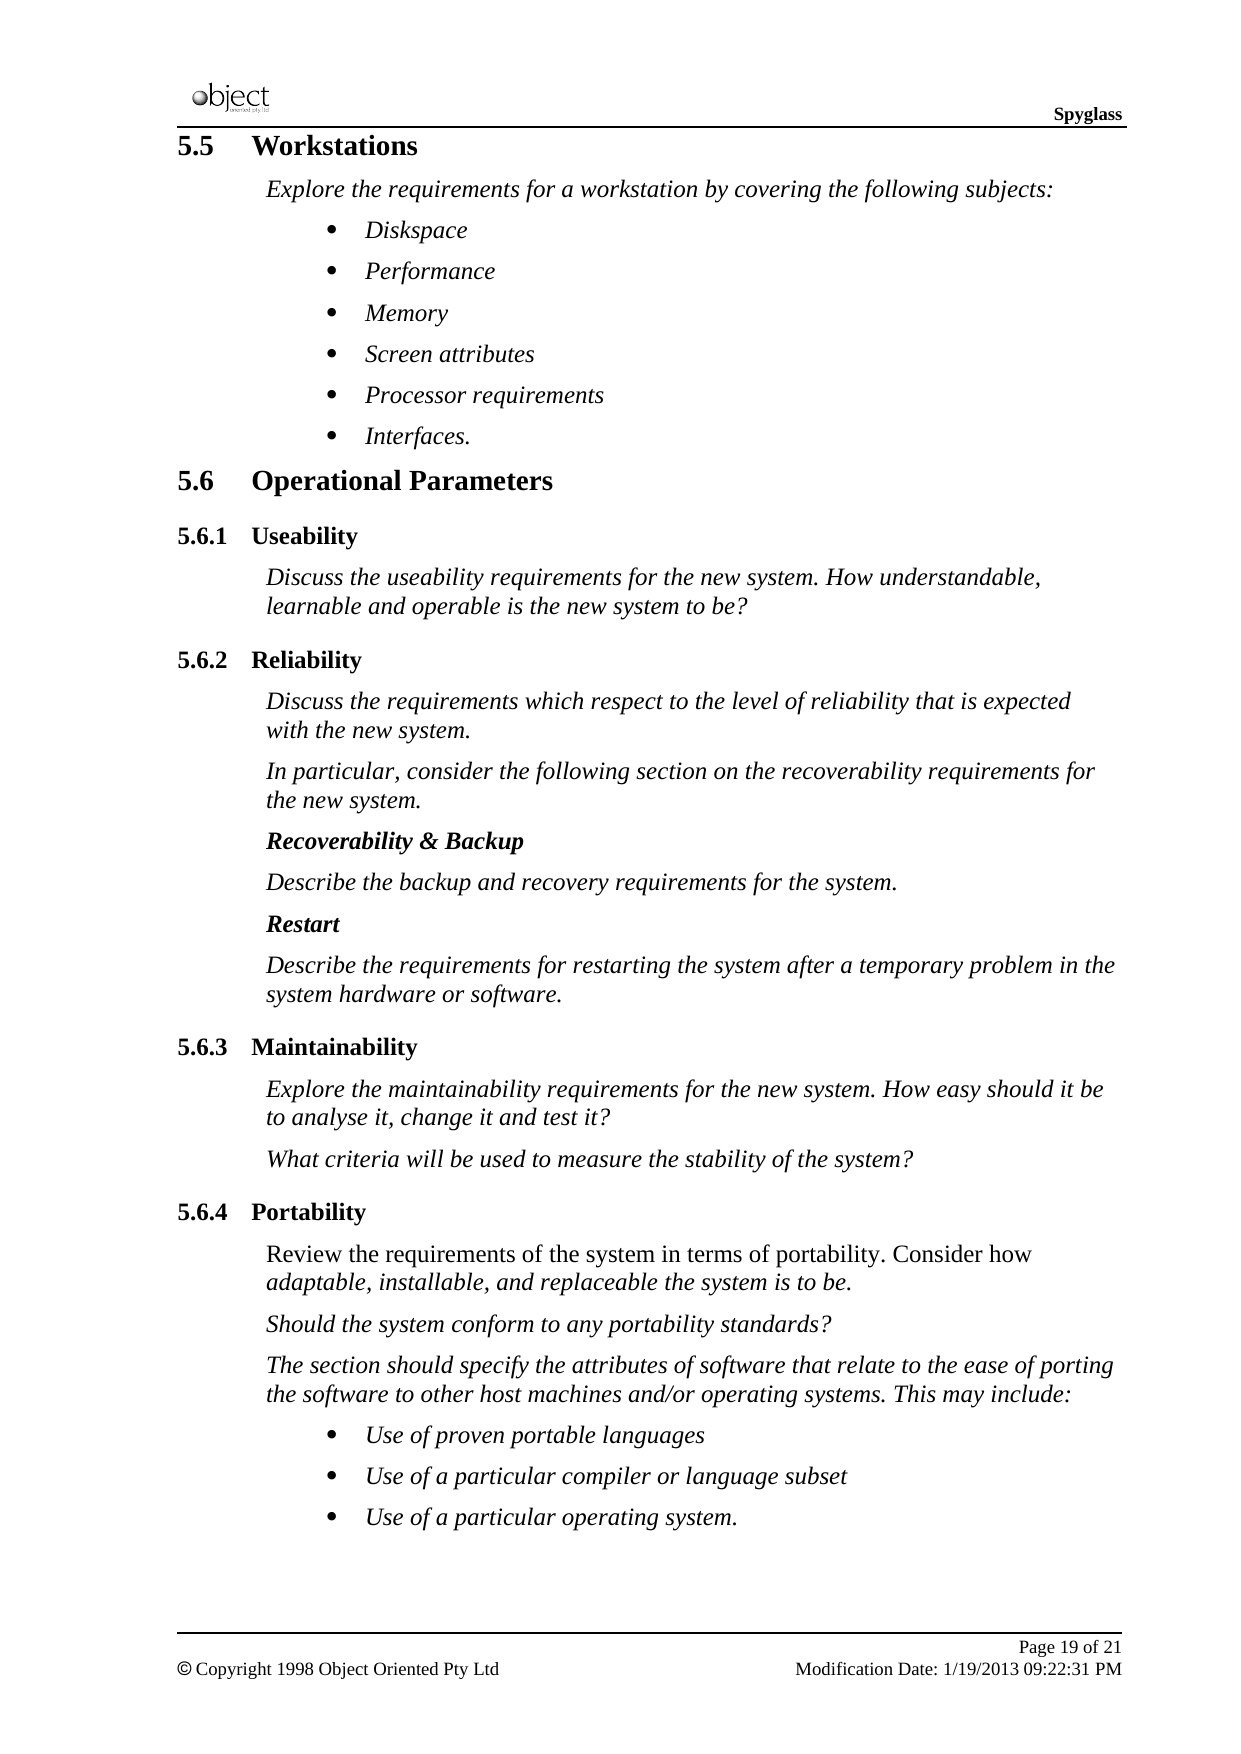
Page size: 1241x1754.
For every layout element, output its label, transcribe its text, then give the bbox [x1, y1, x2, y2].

list Use of a particular compiler or language subset [327, 1461, 1122, 1490]
subtitle Maintainability [177, 1032, 1122, 1061]
list Diskspace [327, 215, 1122, 244]
text Discuss the useability requirements for the new system. How understandable, learnable and operable is the new system to be? [266, 562, 1122, 620]
text Recoverability & Backup [266, 826, 1122, 855]
list Memory [327, 298, 1122, 326]
text Review the requirements of the system in terms of portability. Consider how adaptable, installable, and replaceable the system is to be. [266, 1239, 1122, 1296]
text The section should specify the attributes of software that relate to the ease of porting the software to other host machines and/or operating systems. This may include: [266, 1350, 1122, 1407]
subtitle Operational Parameters [177, 463, 1122, 496]
list Performance [327, 256, 1122, 285]
subtitle Reliability [177, 645, 1122, 674]
list Use of a particular operating system. [327, 1502, 1122, 1531]
list Processor requirements [327, 380, 1122, 409]
text Explore the requirements for a workstation by covering the following subjects: [266, 174, 1122, 203]
text Explore the maintainability requirements for the new system. How easy should it be to analyse it, change it and test it? [266, 1074, 1122, 1131]
text Should the system conform to any portability standards? [266, 1309, 1122, 1337]
subtitle Portability [177, 1197, 1122, 1226]
text In particular, consider the following section on the recoverability requirements for the new system. [266, 756, 1122, 814]
text Restart [266, 909, 1122, 937]
text Describe the requirements for restarting the system after a temporary problem in the system hardware or software. [266, 950, 1122, 1007]
text Describe the backup and recovery requirements for the system. [266, 867, 1122, 896]
subtitle Useability [177, 521, 1122, 550]
list Screen attributes [327, 339, 1122, 368]
text What criteria will be used to measure the stability of the system? [266, 1144, 1122, 1172]
list Interfaces. [327, 421, 1122, 450]
text Discuss the requirements which respect to the level of reliability that is expected with the new system. [266, 686, 1122, 744]
list Use of proven portable languages [327, 1420, 1122, 1449]
subtitle Workstations [177, 128, 1122, 161]
